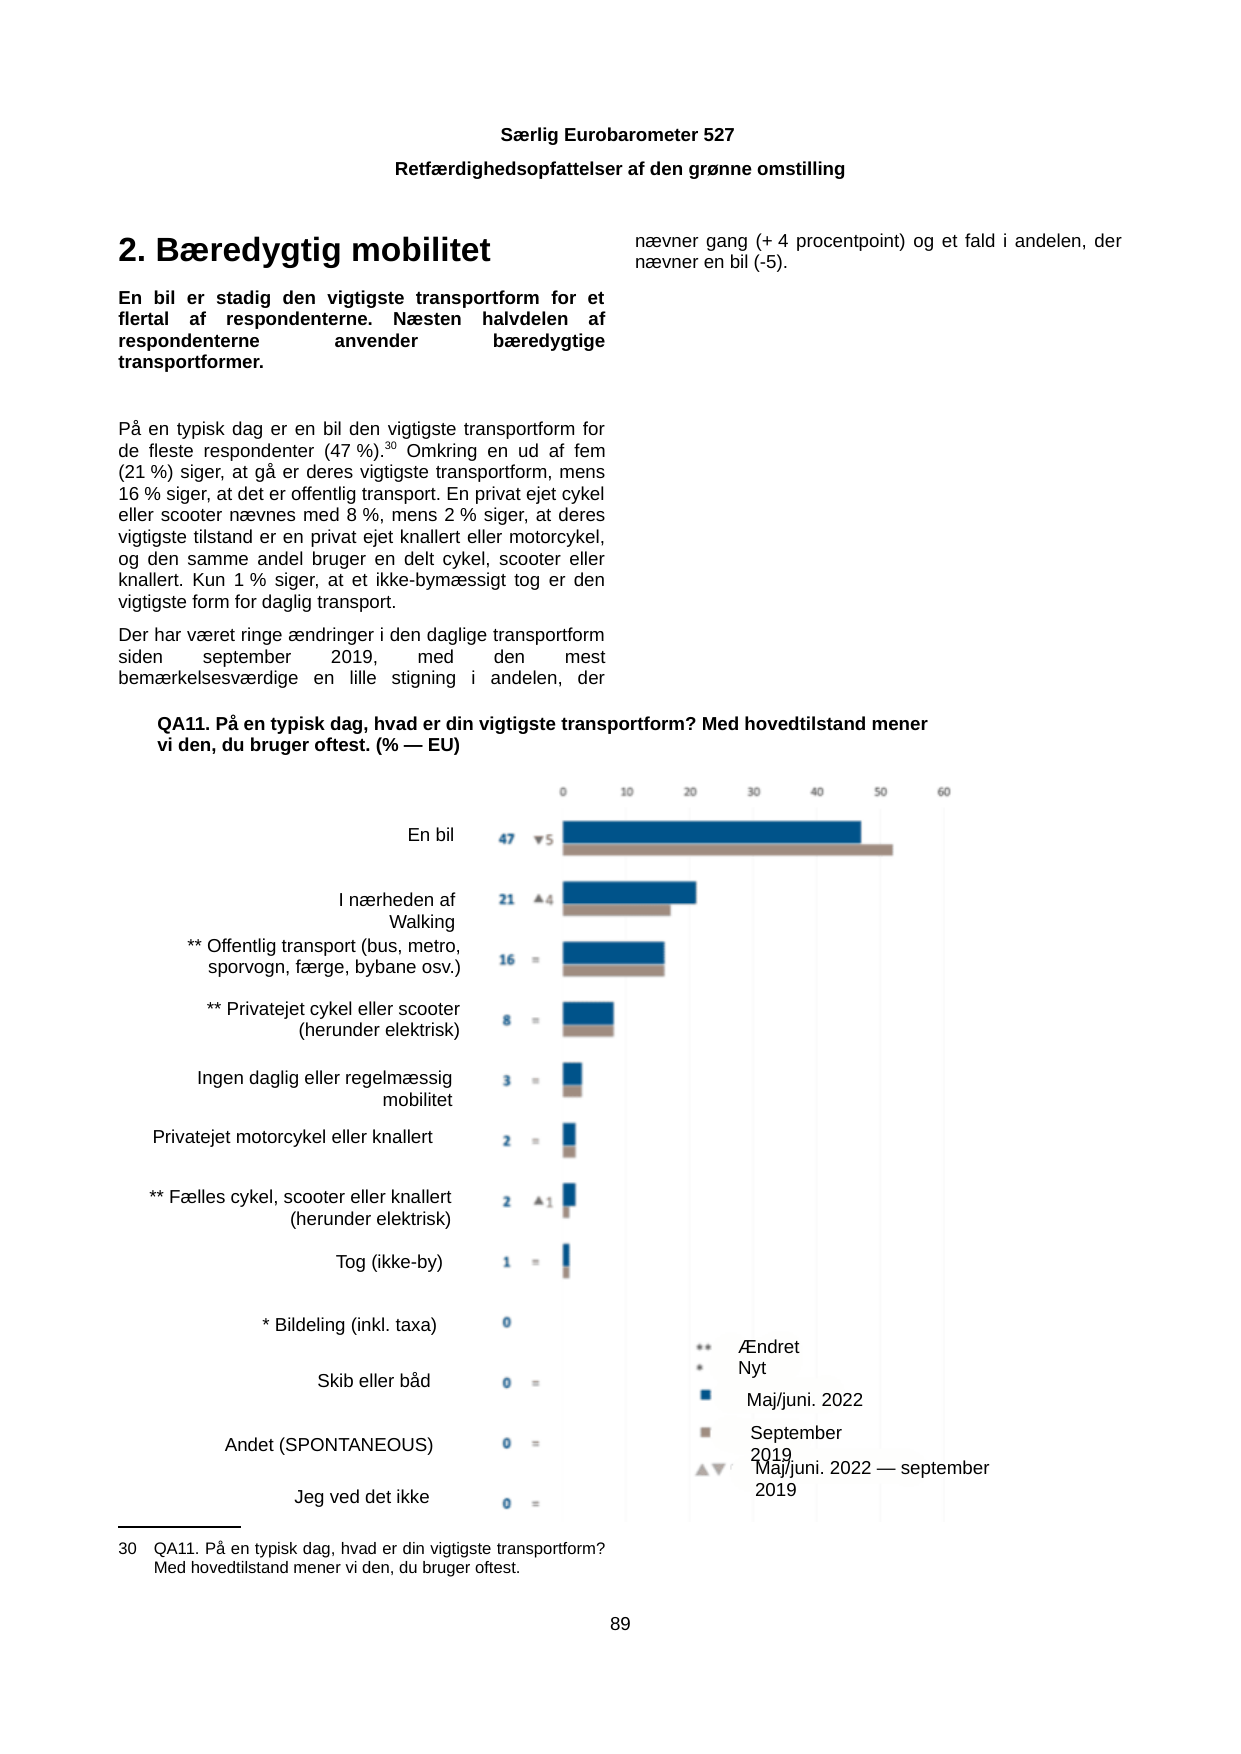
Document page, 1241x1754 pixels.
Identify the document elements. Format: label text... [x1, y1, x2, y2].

text Der har været ringe ændringer i den daglige transportform siden september 2019, med den mest bemærkelsesværdige en lille stigning i andelen, der [118, 624, 605, 689]
text QA11. På en typisk dag, hvad er din vigtigste transportform? Med hovedtilstand mener vi den, du bruger oftest. [118, 1538, 605, 1577]
text En bil er stadig den vigtigste transportform for et flertal af respondenterne. Næsten halvdelen af respondenterne anvender bæredygtige transportformer. [118, 286, 605, 373]
subtitle 2. Bæredygtig mobilitet [118, 229, 605, 268]
text nævner gang (+ 4 procentpoint) og et fald i andelen, der nævner en bil (-5). [635, 229, 1122, 272]
text På en typisk dag er en bil den vigtigste transportform for de fleste respondenter (47 %). Omkring en ud af fem (21 %) siger, at gå er deres vigtigste transportform, mens 16 % siger, at det er offentlig transport. En privat ejet cykel eller scooter nævnes med 8 %, mens 2 % siger, at deres vigtigste tilstand er en privat ejet knallert eller motorcykel, og den samme andel bruger en delt cykel, scooter eller knallert. Kun 1 % siger, at et ikke-bymæssigt tog er den vigtigste form for daglig transport. [118, 418, 605, 612]
picture [489, 764, 976, 1522]
